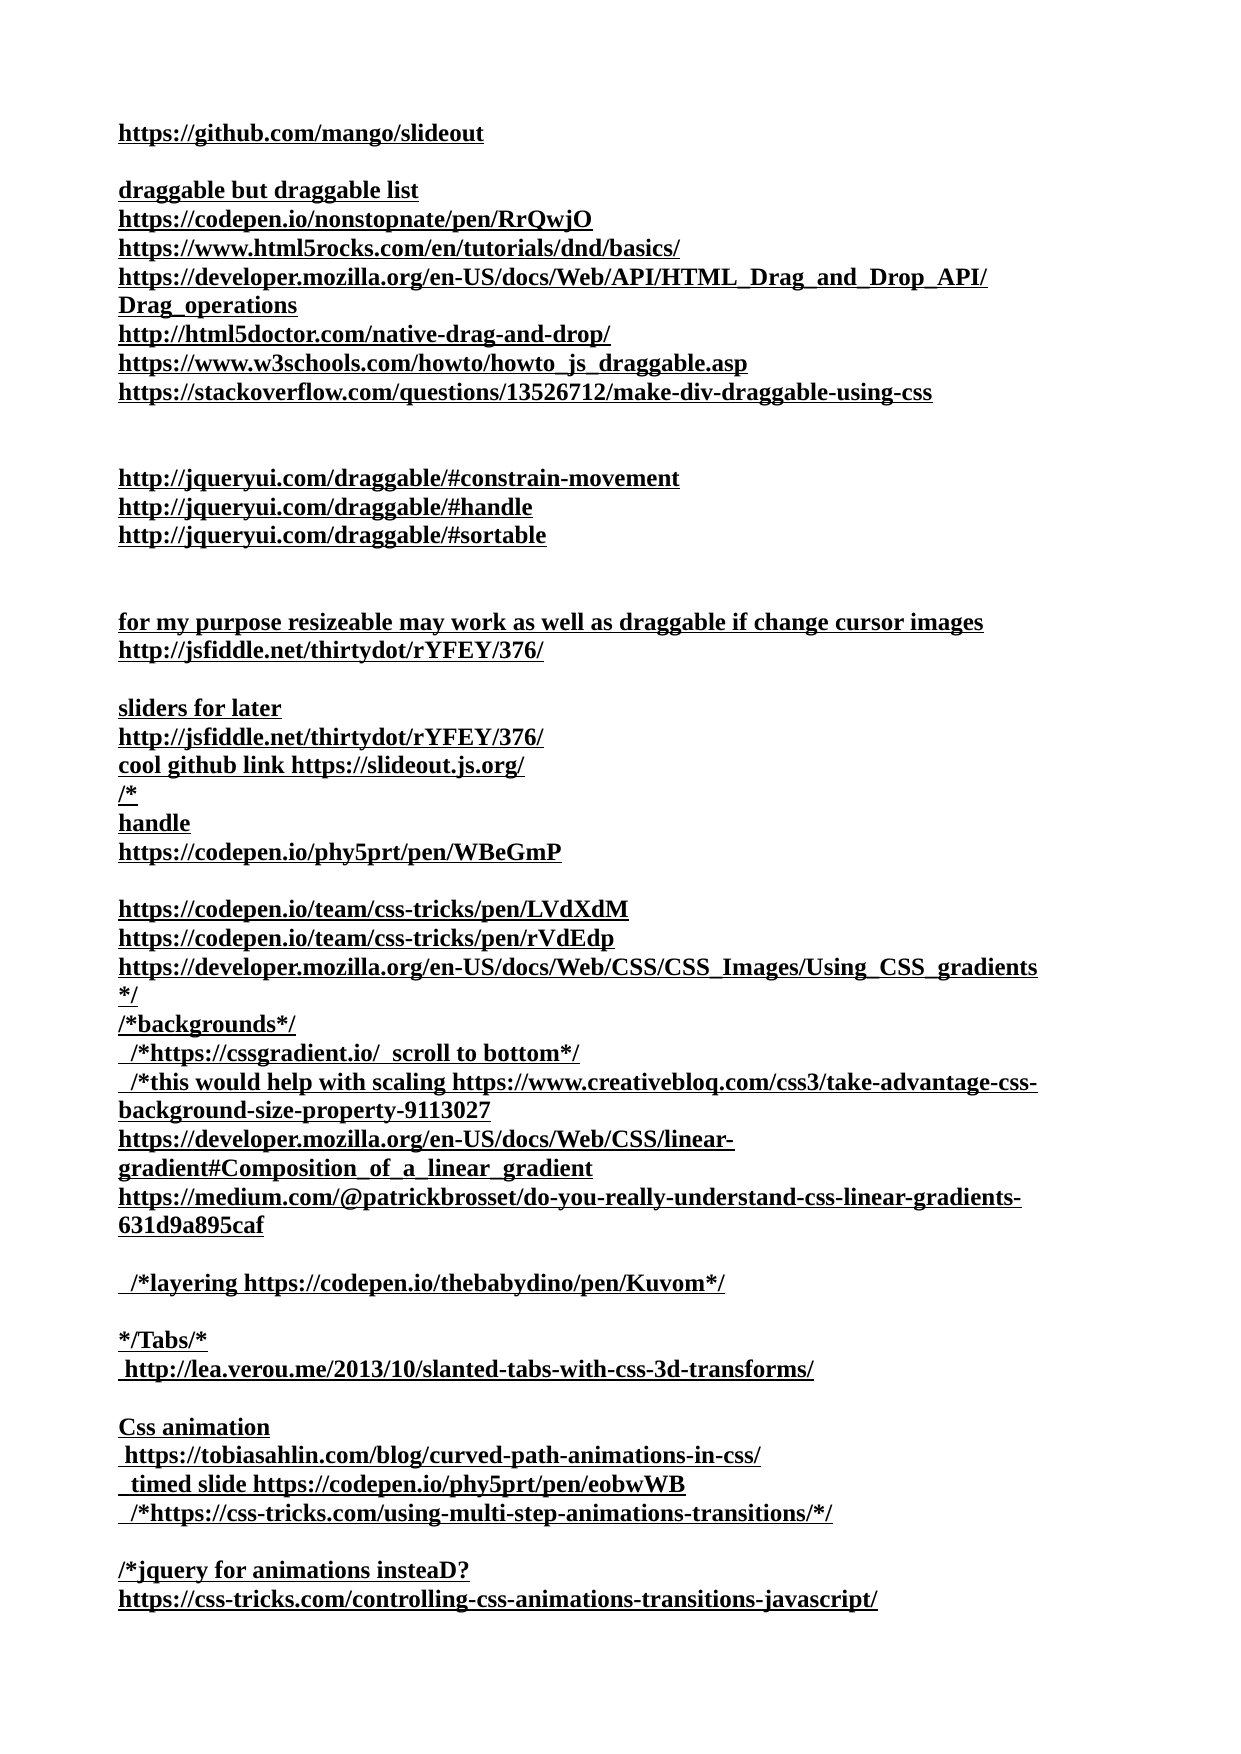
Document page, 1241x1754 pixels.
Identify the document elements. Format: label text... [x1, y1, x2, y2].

text /*backgrounds*/ [118, 1009, 1122, 1038]
text http://jqueryui.com/draggable/#sortable [118, 521, 1122, 549]
text https://stackoverflow.com/questions/13526712/make-div-draggable-using-css [118, 377, 1122, 406]
text handle [118, 808, 1122, 837]
text https://css-tricks.com/controlling-css-animations-transitions-javascript/ [118, 1584, 1122, 1613]
text http://lea.verou.me/2013/10/slanted-tabs-with-css-3d-transforms/ [118, 1354, 1122, 1383]
text for my purpose resizeable may work as well as draggable if change cursor images [118, 607, 1122, 636]
text cool github link https://slideout.js.org/ [118, 751, 1122, 779]
text */ [118, 981, 1122, 1009]
text /*https://cssgradient.io/ scroll to bottom*/ [118, 1038, 1122, 1067]
text https://codepen.io/team/css-tricks/pen/LVdXdM [118, 894, 1122, 923]
text https://github.com/mango/slideout [118, 118, 1122, 147]
text http://jqueryui.com/draggable/#handle [118, 492, 1122, 521]
text /* [118, 779, 1122, 808]
text draggable but draggable list [118, 176, 1122, 204]
text sliders for later [118, 693, 1122, 722]
text http://html5doctor.com/native-drag-and-drop/ [118, 319, 1122, 348]
text timed slide https://codepen.io/phy5prt/pen/eobwWB [118, 1469, 1122, 1498]
text http://jsfiddle.net/thirtydot/rYFEY/376/ [118, 636, 1122, 664]
text https://codepen.io/phy5prt/pen/WBeGmP [118, 837, 1122, 866]
text https://tobiasahlin.com/blog/curved-path-animations-in-css/ [118, 1441, 1122, 1469]
text https://developer.mozilla.org/en-US/docs/Web/CSS/linear-gradient#Composition_of_a_linear_gradient [118, 1124, 1122, 1182]
text https://codepen.io/nonstopnate/pen/RrQwjO [118, 204, 1122, 233]
text /*layering https://codepen.io/thebabydino/pen/Kuvom*/ [118, 1268, 1122, 1297]
text Css animation [118, 1412, 1122, 1441]
text https://www.w3schools.com/howto/howto_js_draggable.asp [118, 348, 1122, 377]
text /*jquery for animations insteaD? [118, 1556, 1122, 1584]
text http://jsfiddle.net/thirtydot/rYFEY/376/ [118, 722, 1122, 751]
text https://codepen.io/team/css-tricks/pen/rVdEdp [118, 923, 1122, 952]
text /*https://css-tricks.com/using-multi-step-animations-transitions/*/ [118, 1498, 1122, 1527]
text https://medium.com/@patrickbrosset/do-you-really-understand-css-linear-gradients-631d9a895caf [118, 1182, 1122, 1239]
text https://developer.mozilla.org/en-US/docs/Web/API/HTML_Drag_and_Drop_API/Drag_operations [118, 262, 1122, 319]
text https://www.html5rocks.com/en/tutorials/dnd/basics/ [118, 233, 1122, 262]
text */Tabs/* [118, 1326, 1122, 1354]
text https://developer.mozilla.org/en-US/docs/Web/CSS/CSS_Images/Using_CSS_gradients [118, 952, 1122, 981]
text /*this would help with scaling https://www.creativebloq.com/css3/take-advantage-css-background-size-property-9113027 [118, 1067, 1122, 1124]
text http://jqueryui.com/draggable/#constrain-movement [118, 463, 1122, 492]
